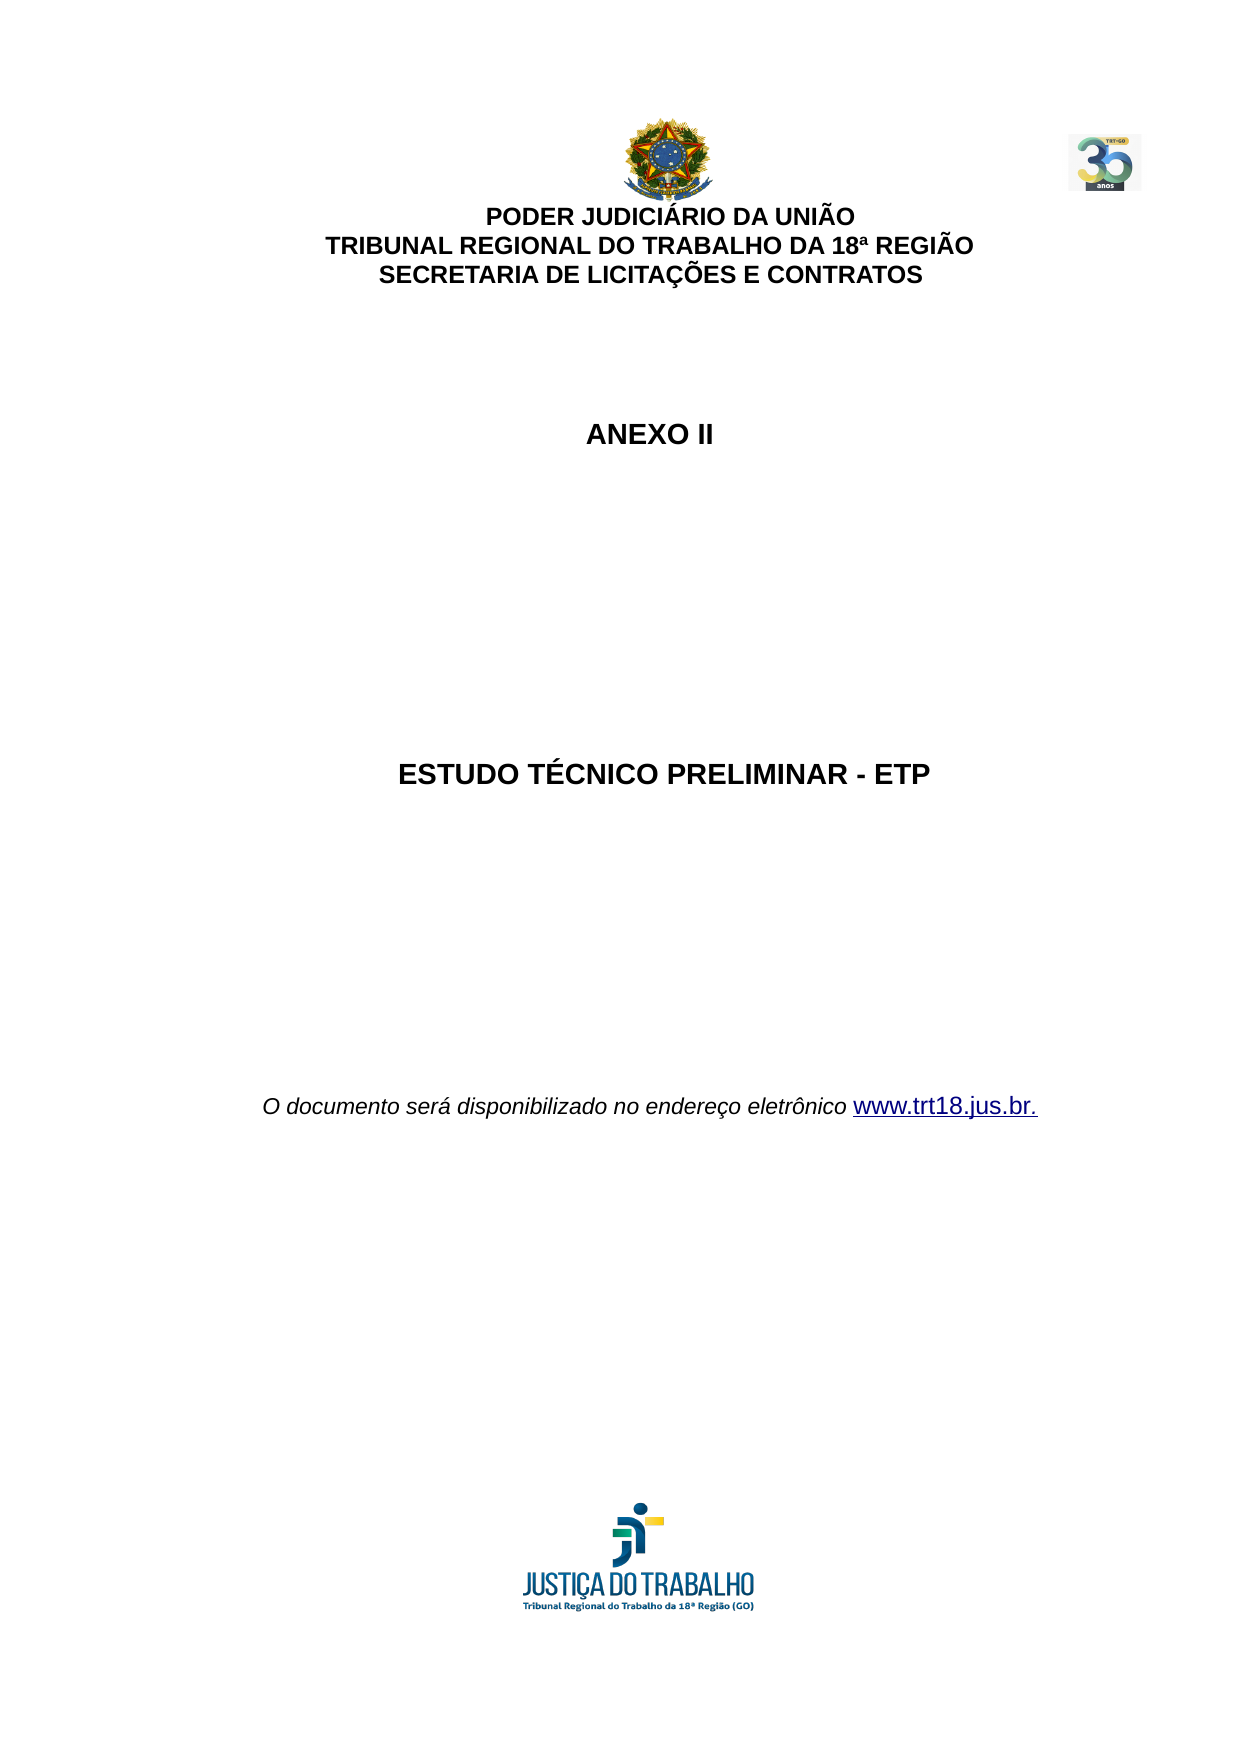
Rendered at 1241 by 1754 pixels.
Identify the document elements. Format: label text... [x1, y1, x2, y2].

text ESTUDO TÉCNICO PRELIMINAR - ETP [207, 757, 1122, 791]
picture [1062, 134, 1148, 191]
text O documento será disponibilizado no endereço eletrônico www.trt18.jus.br. [177, 1091, 1122, 1119]
text ANEXO II [177, 417, 1122, 450]
picture [516, 1499, 760, 1615]
